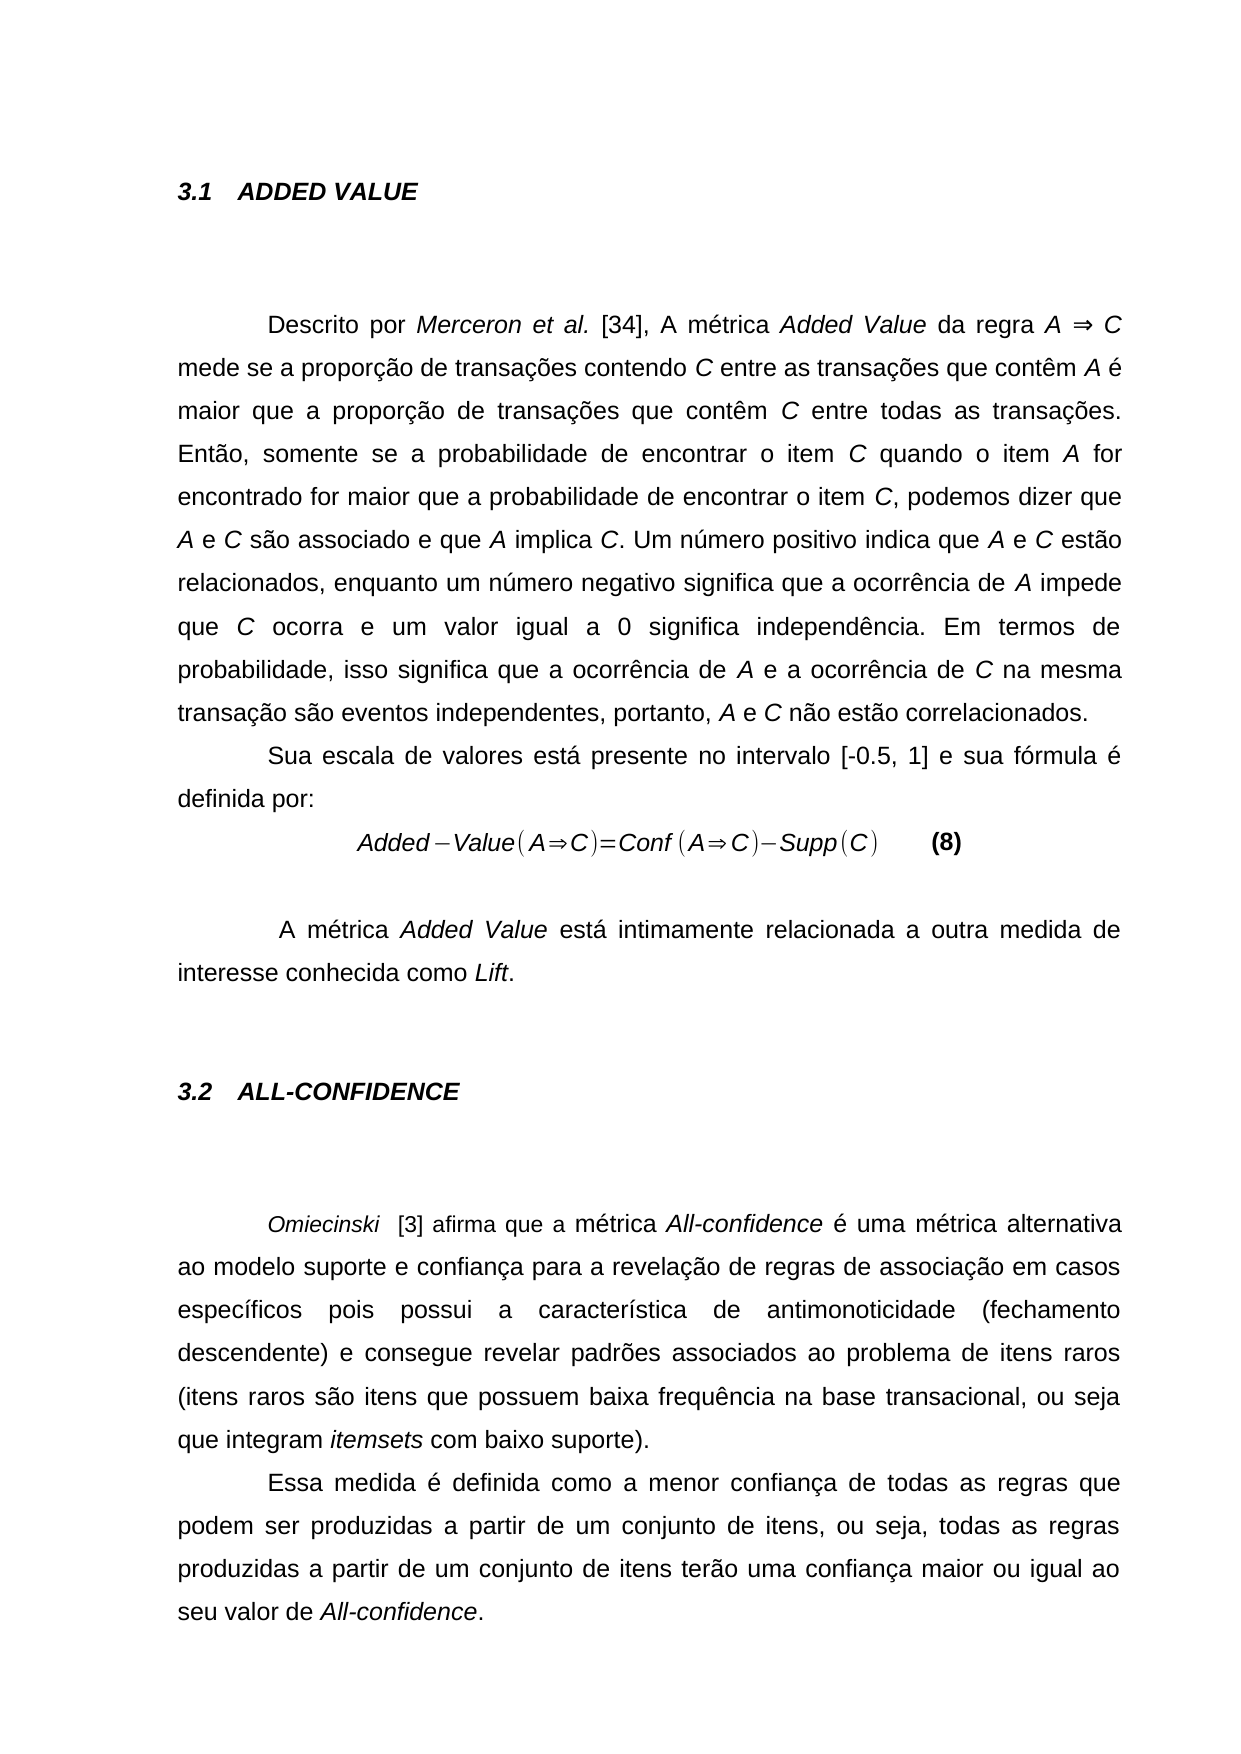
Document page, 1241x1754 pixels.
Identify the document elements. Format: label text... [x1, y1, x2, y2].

text Omiecinski [3] afirma que a métrica All-confidence é uma métrica alternativa ao modelo suporte e confiança para a revelação de regras de associação em casos específicos pois possui a característica de antimonoticidade (fechamento descendente) e consegue revelar padrões associados ao problema de itens raros (itens raros são itens que possuem baixa frequência na base transacional, ou seja que integram itemsets com baixo suporte). [177, 1209, 1122, 1453]
subtitle ADDED VALUE [177, 177, 1122, 206]
text Descrito por Merceron et al. [34], A métrica Added Value da regra A ⇒ C mede se a proporção de transações contendo C entre as transações que contêm A é maior que a proporção de transações que contêm C entre todas as transações. Então, somente se a probabilidade de encontrar o item C quando o item A for encontrado for maior que a probabilidade de encontrar o item C, podemos dizer que A e C são associado e que A implica C. Um número positivo indica que A e C estão relacionados, enquanto um número negativo significa que a ocorrência de A impede que C ocorra e um valor igual a 0 significa independência. Em termos de probabilidade, isso significa que a ocorrência de A e a ocorrência de C na mesma transação são eventos independentes, portanto, A e C não estão correlacionados. [177, 310, 1122, 727]
text Sua escala de valores está presente no intervalo [-0.5, 1] e sua fórmula é definida por: [177, 741, 1122, 813]
text A métrica Added Value está intimamente relacionada a outra medida de interesse conhecida como Lift. [177, 915, 1122, 987]
subtitle ALL-CONFIDENCE [177, 1076, 1122, 1105]
text Essa medida é definida como a menor confiança de todas as regras que podem ser produzidas a partir de um conjunto de itens, ou seja, todas as regras produzidas a partir de um conjunto de itens terão uma confiança maior ou igual ao seu valor de All-confidence. [177, 1468, 1122, 1626]
text (8) [177, 827, 1122, 858]
